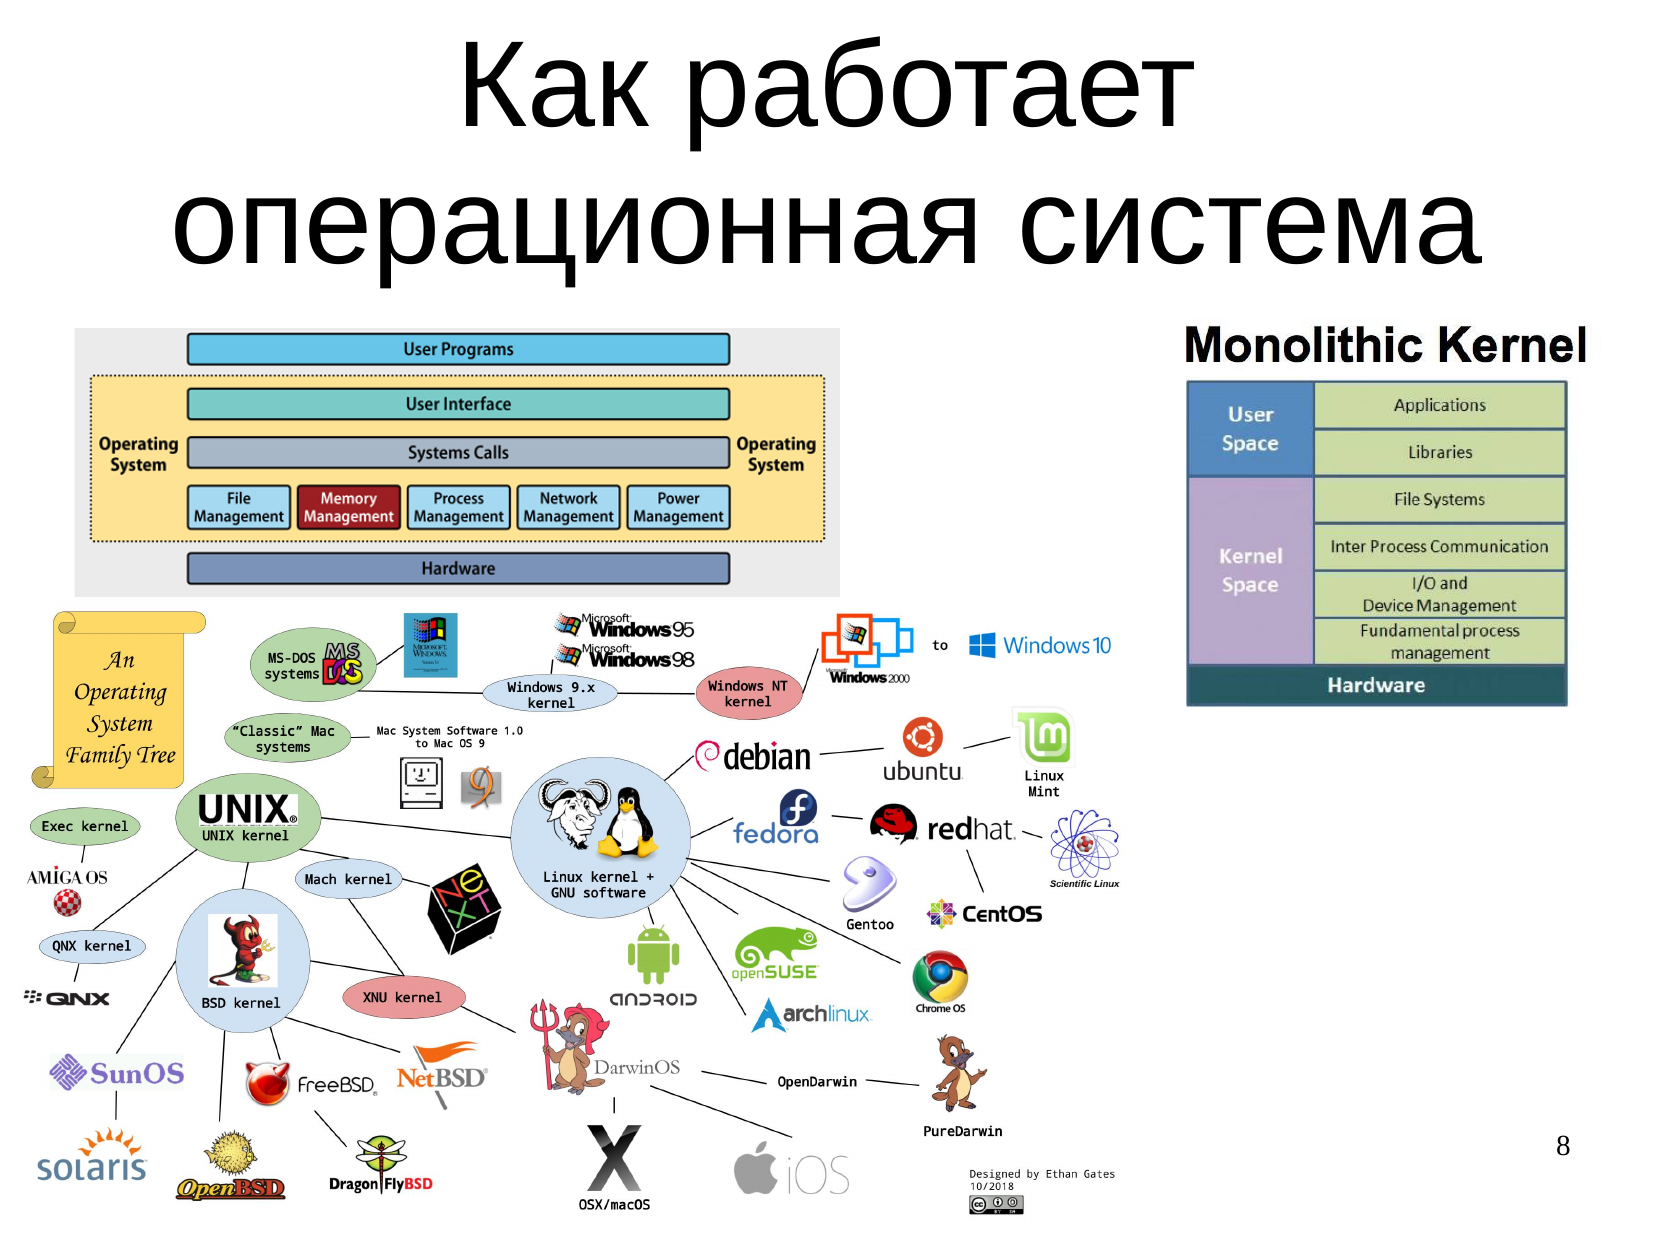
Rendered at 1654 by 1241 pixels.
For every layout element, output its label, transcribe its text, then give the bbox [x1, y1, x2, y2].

picture [1177, 316, 1601, 708]
picture [0, 328, 1141, 1231]
title Как работает операционная система [82, 16, 1571, 290]
